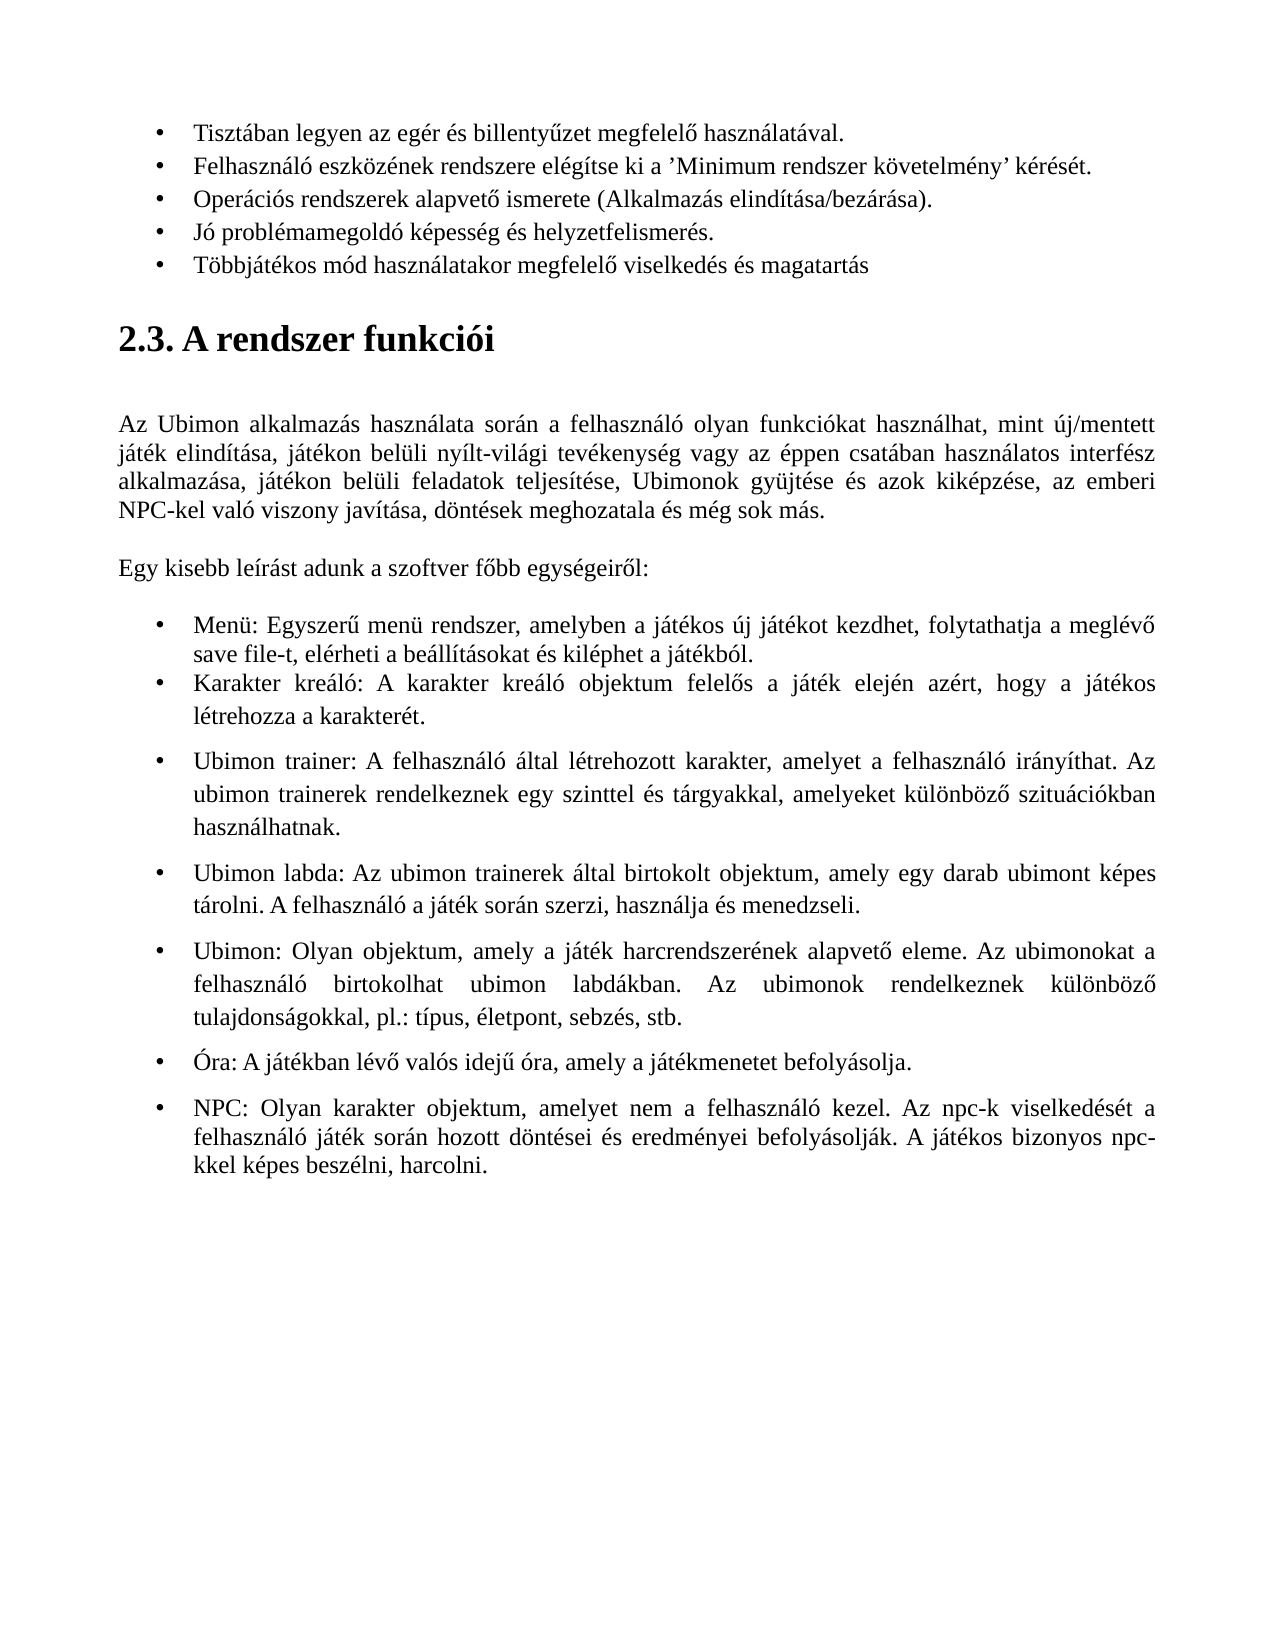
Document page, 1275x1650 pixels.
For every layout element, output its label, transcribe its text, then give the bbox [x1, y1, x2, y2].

text Egy kisebb leírást adunk a szoftver főbb egységeiről: [118, 524, 1157, 581]
list Jó problémamegoldó képesség és helyzetfelismerés. [156, 217, 1157, 246]
list Többjátékos mód használatakor megfelelő viselkedés és magatartás [156, 250, 1157, 279]
list Ubimon labda: Az ubimon trainerek által birtokolt objektum, amely egy darab ubimont képes tárolni. A felhasználó a játék során szerzi, használja és menedzseli. [156, 858, 1157, 919]
list Ubimon: Olyan objektum, amely a játék harcrendszerének alapvető eleme. Az ubimonokat a felhasználó birtokolhat ubimon labdákban. Az ubimonok rendelkeznek különböző tulajdonságokkal, pl.: típus, életpont, sebzés, stb. [156, 936, 1157, 1031]
list Óra: A játékban lévő valós idejű óra, amely a játékmenetet befolyásolja. [156, 1047, 1157, 1076]
list Operációs rendszerek alapvető ismerete (Alkalmazás elindítása/bezárása). [156, 184, 1157, 213]
list Felhasználó eszközének rendszere elégítse ki a ’Minimum rendszer követelmény’ kérését. [156, 151, 1157, 180]
list Karakter kreáló: A karakter kreáló objektum felelős a játék elején azért, hogy a játékos létrehozza a karakterét. [156, 668, 1157, 729]
list Menü: Egyszerű menü rendszer, amelyben a játékos új játékot kezdhet, folytathatja a meglévő save file-t, elérheti a beállításokat és kiléphet a játékból. [156, 610, 1157, 668]
list 2.3. A rendszer funkciói [118, 316, 1157, 359]
list Ubimon trainer: A felhasználó által létrehozott karakter, amelyet a felhasználó irányíthat. Az ubimon trainerek rendelkeznek egy szinttel és tárgyakkal, amelyeket különböző szituációkban használhatnak. [156, 746, 1157, 841]
list Tisztában legyen az egér és billentyűzet megfelelő használatával. [156, 118, 1157, 147]
text Az Ubimon alkalmazás használata során a felhasználó olyan funkciókat használhat, mint új/mentett játék elindítása, játékon belüli nyílt-világi tevékenység vagy az éppen csatában használatos interfész alkalmazása, játékon belüli feladatok teljesítése, Ubimonok gyüjtése és azok kiképzése, az emberi NPC-kel való viszony javítása, döntések meghozatala és még sok más. [118, 409, 1157, 524]
list NPC: Olyan karakter objektum, amelyet nem a felhasználó kezel. Az npc-k viselkedését a felhasználó játék során hozott döntései és eredményei befolyásolják. A játékos bizonyos npc-kkel képes beszélni, harcolni. [156, 1093, 1157, 1179]
